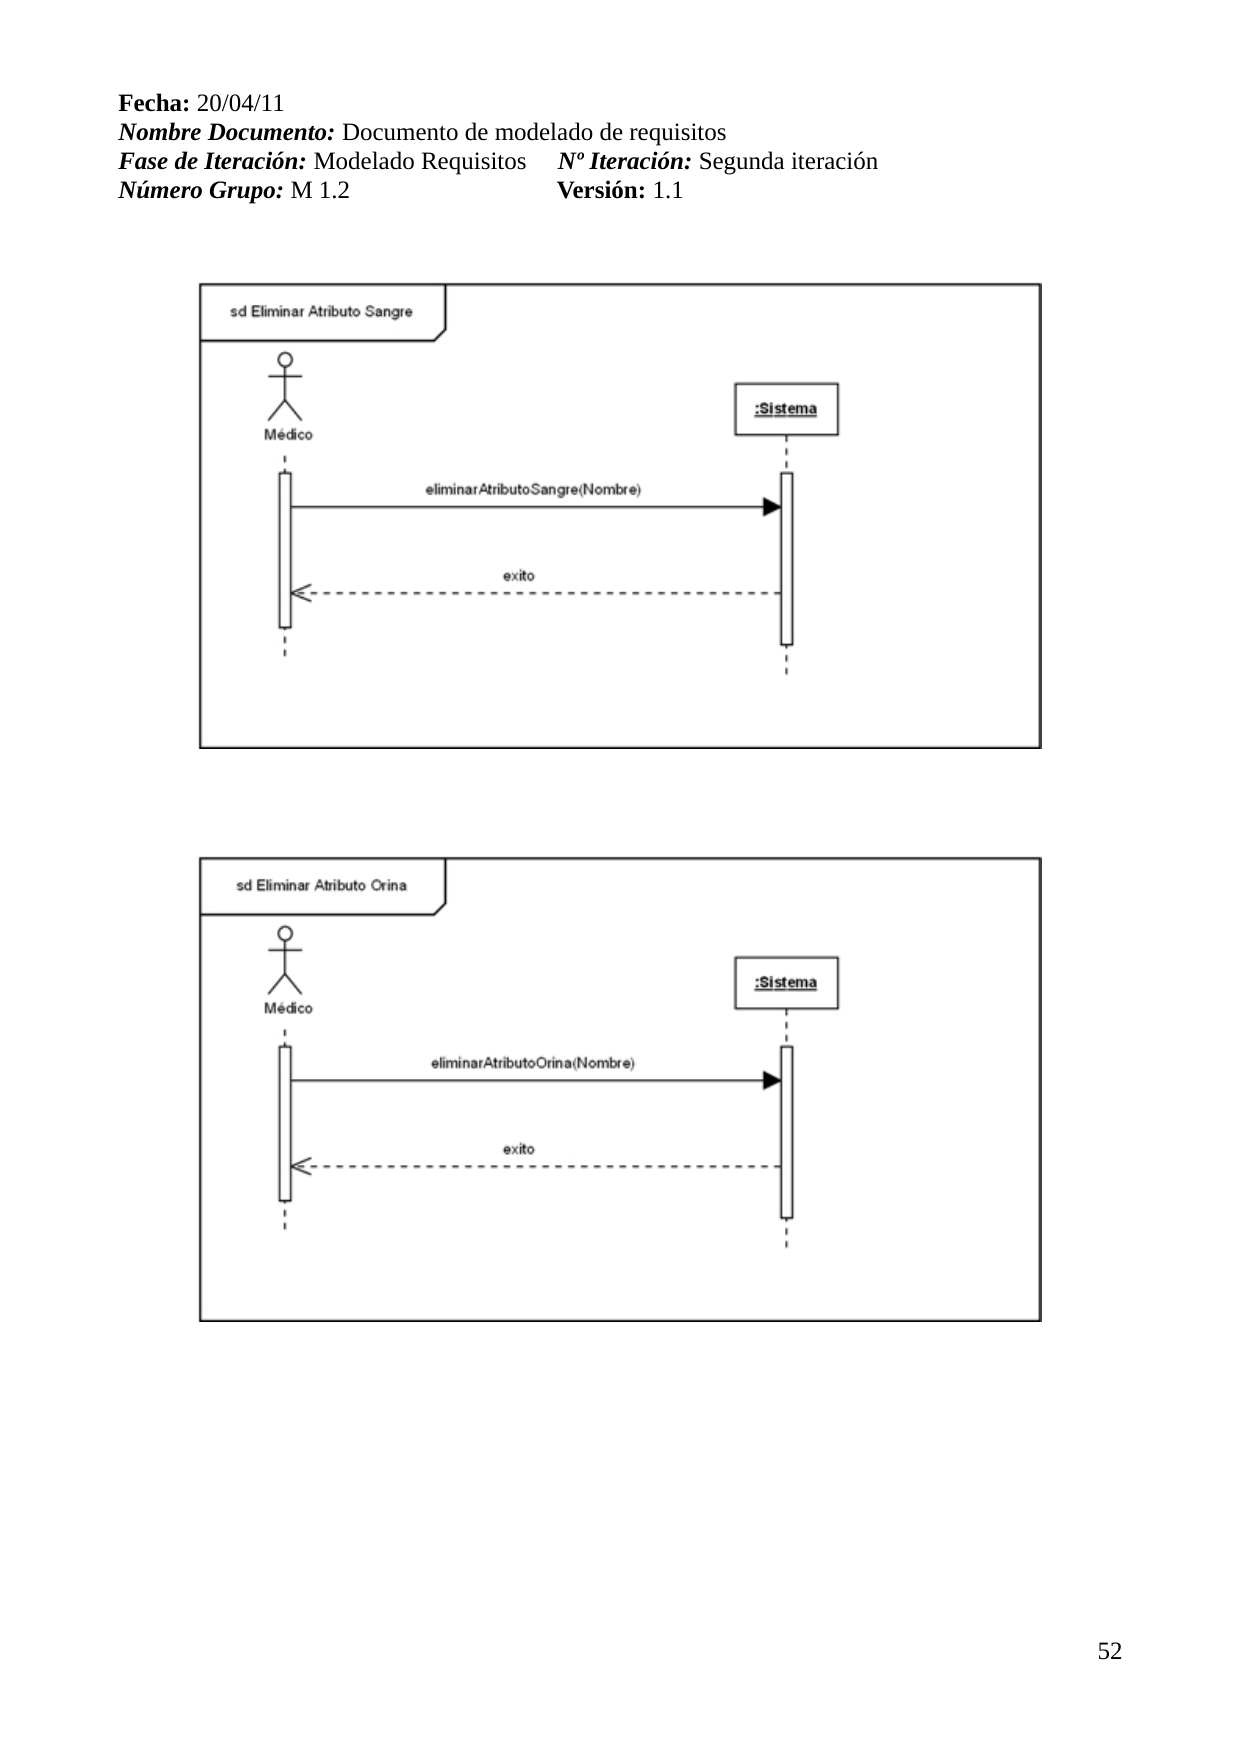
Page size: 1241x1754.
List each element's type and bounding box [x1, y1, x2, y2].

picture [198, 282, 1042, 749]
picture [198, 856, 1042, 1322]
